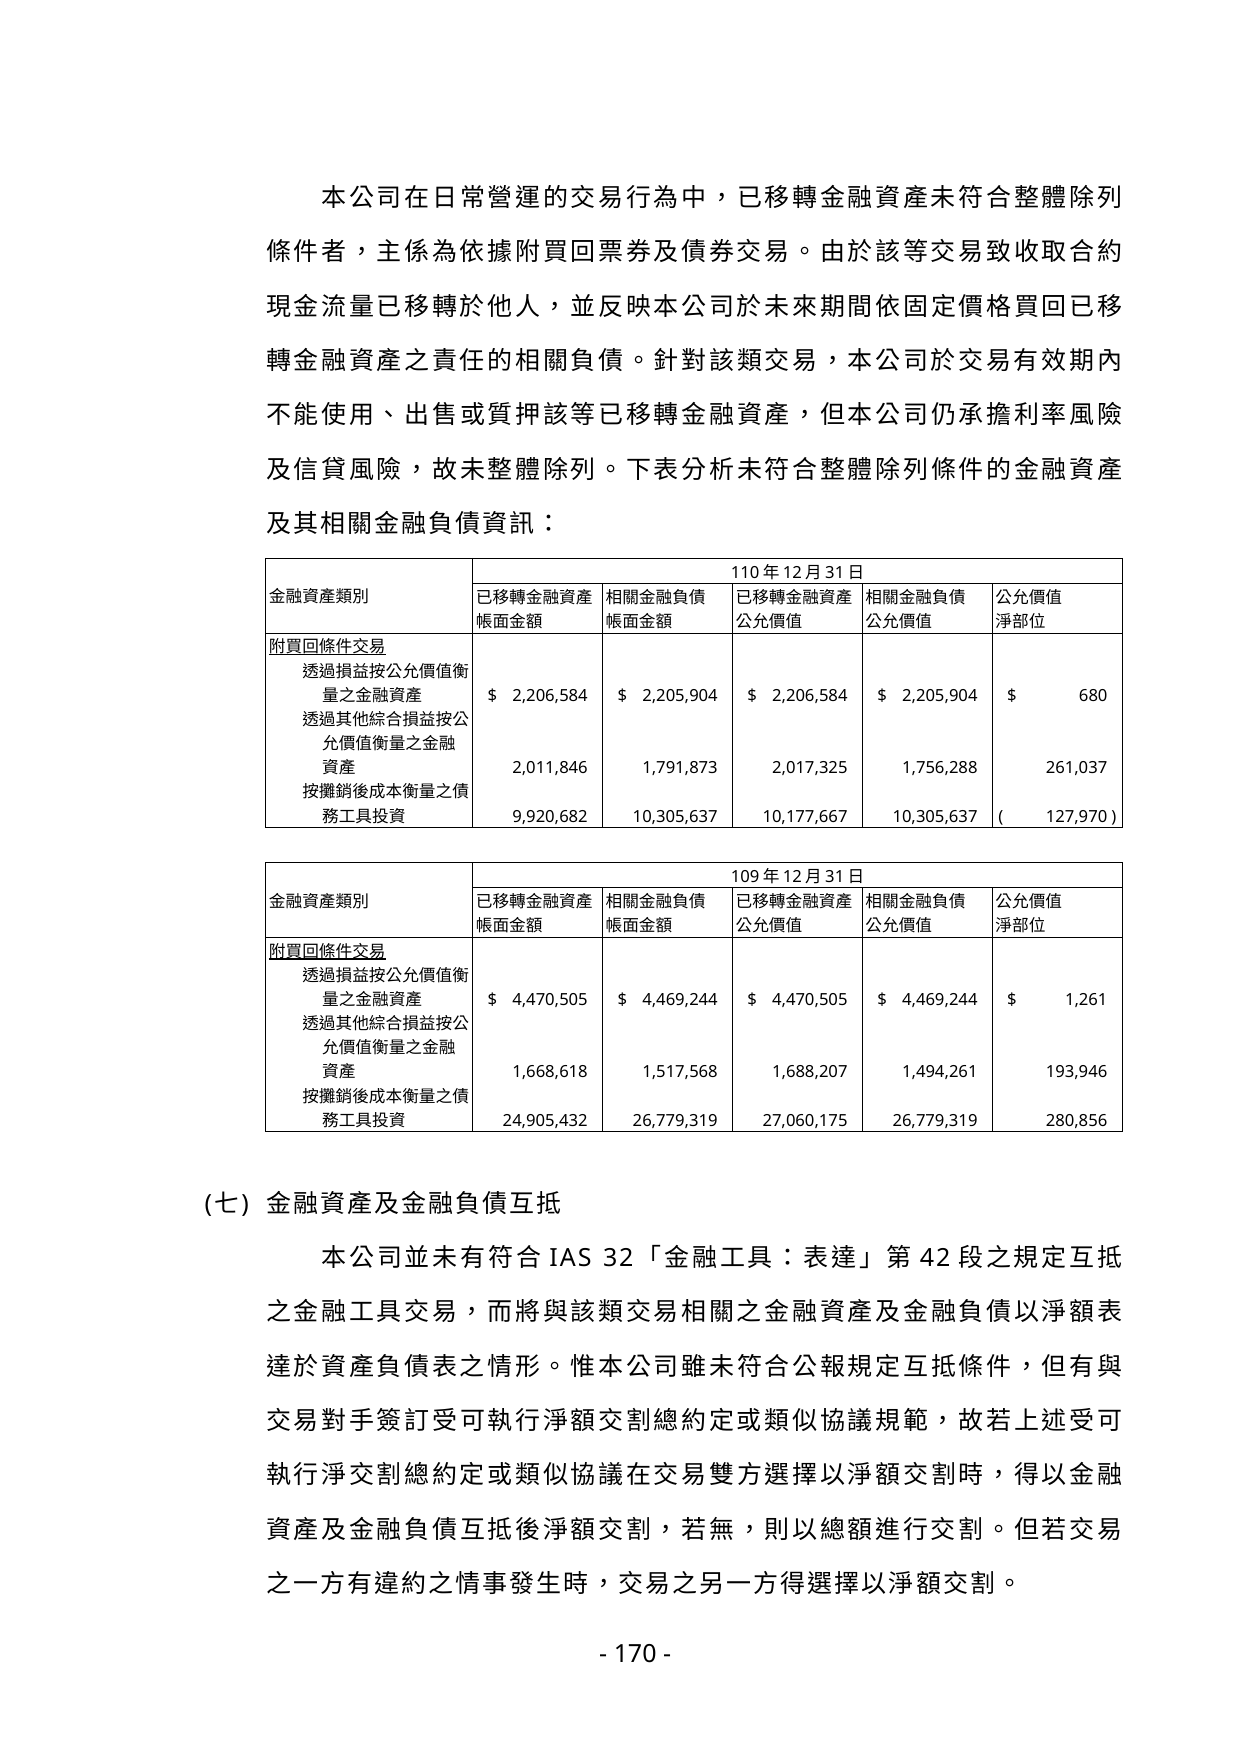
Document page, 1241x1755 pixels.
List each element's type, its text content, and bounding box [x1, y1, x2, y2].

table_cell $ 4,469,244 [863, 962, 992, 1010]
text 本公司並未有符合IAS 32「金融工具：表達」第42段之規定互抵之金融工具交易，而將與該類交易相關之金融資產及金融負債以淨額表達於資產負債表之情形。惟本公司雖未符合公報規定互抵條件，但有與交易對手簽訂受可執行淨額交割總約定或類似協議規範，故若上述受可執行淨交割總約定或類似協議在交易雙方選擇以淨額交割時，得以金融資產及金融負債互抵後淨額交割，若無，則以總額進行交割。但若交易之一方有違約之情事發生時，交易之另一方得選擇以淨額交割。 [266, 1237, 1122, 1600]
table_cell 已移轉金融資產公允價值 [733, 888, 862, 937]
table_cell 26,779,319 [863, 1083, 992, 1131]
table_cell 已移轉金融資產公允價值 [733, 584, 862, 632]
table_cell 10,305,637 [603, 779, 732, 827]
table_cell [473, 938, 602, 962]
table_cell [993, 938, 1122, 962]
table_cell 公允價值 淨部位 [993, 888, 1122, 937]
table_header 110年12月31日 [473, 559, 1122, 583]
table_cell 相關金融負債 公允價值 [863, 888, 992, 937]
table_cell 10,305,637 [863, 779, 992, 827]
table_cell [733, 634, 862, 658]
table_cell $ 680 [993, 658, 1122, 706]
table_cell $ 4,470,505 [473, 962, 602, 1010]
table_cell 2,011,846 [473, 706, 602, 778]
table_header 金融資產類別 [266, 559, 472, 632]
table_cell 193,946 [993, 1010, 1122, 1083]
table_cell 附買回條件交易 [266, 938, 472, 962]
table_cell 透過損益按公允價值衡量之金融資產 [266, 962, 472, 1010]
table_cell 1,756,288 [863, 706, 992, 778]
table_cell 透過其他綜合損益按公允價值衡量之金融資產 [266, 1010, 472, 1083]
table_cell 9,920,682 [473, 779, 602, 827]
table_cell 相關金融負債 公允價值 [863, 584, 992, 632]
table_cell [473, 634, 602, 658]
table_cell 1,668,618 [473, 1010, 602, 1083]
table_cell 1,517,568 [603, 1010, 732, 1083]
text (七) 金融資產及金融負債互抵 [177, 1183, 1122, 1219]
table_cell 261,037 [993, 706, 1122, 778]
table_cell 按攤銷後成本衡量之債務工具投資 [266, 1083, 472, 1131]
table_cell 10,177,667 [733, 779, 862, 827]
table_cell 1,791,873 [603, 706, 732, 778]
table_cell [993, 634, 1122, 658]
table_cell 2,017,325 [733, 706, 862, 778]
table_cell 1,688,207 [733, 1010, 862, 1083]
table_cell 26,779,319 [603, 1083, 732, 1131]
table_cell $ 4,469,244 [603, 962, 732, 1010]
table_cell 27,060,175 [733, 1083, 862, 1131]
table_cell 1,494,261 [863, 1010, 992, 1083]
table_cell $ 4,470,505 [733, 962, 862, 1010]
table_cell 按攤銷後成本衡量之債務工具投資 [266, 779, 472, 827]
table_cell 已移轉金融資產帳面金額 [473, 888, 602, 937]
table_cell [863, 938, 992, 962]
table_cell 透過其他綜合損益按公允價值衡量之金融資產 [266, 706, 472, 778]
table_cell 附買回條件交易 [266, 634, 472, 658]
table_cell [863, 634, 992, 658]
table_cell $ 1,261 [993, 962, 1122, 1010]
table_cell [733, 938, 862, 962]
table_cell 相關金融負債 帳面金額 [603, 584, 732, 632]
table_cell 透過損益按公允價值衡量之金融資產 [266, 658, 472, 706]
table_cell 280,856 [993, 1083, 1122, 1131]
table_cell $ 2,205,904 [603, 658, 732, 706]
text 本公司在日常營運的交易行為中，已移轉金融資產未符合整體除列條件者，主係為依據附買回票券及債券交易。由於該等交易致收取合約現金流量已移轉於他人，並反映本公司於未來期間依固定價格買回已移轉金融資產之責任的相關負債。針對該類交易，本公司於交易有效期內不能使用、出售或質押該等已移轉金融資產，但本公司仍承擔利率風險及信貸風險，故未整體除列。下表分析未符合整體除列條件的金融資產及其相關金融負債資訊： [266, 177, 1122, 540]
table_cell 24,905,432 [473, 1083, 602, 1131]
table_cell $ 2,206,584 [733, 658, 862, 706]
table_cell [603, 938, 732, 962]
table_cell ( 127,970 ) [993, 779, 1122, 827]
table_cell $ 2,206,584 [473, 658, 602, 706]
table_cell $ 2,205,904 [863, 658, 992, 706]
table_cell 相關金融負債 帳面金額 [603, 888, 732, 937]
table_header 109年12月31日 [473, 863, 1122, 887]
table_cell 已移轉金融資產帳面金額 [473, 584, 602, 632]
table_cell [603, 634, 732, 658]
table_cell 公允價值 淨部位 [993, 584, 1122, 632]
table_header 金融資產類別 [266, 863, 472, 937]
